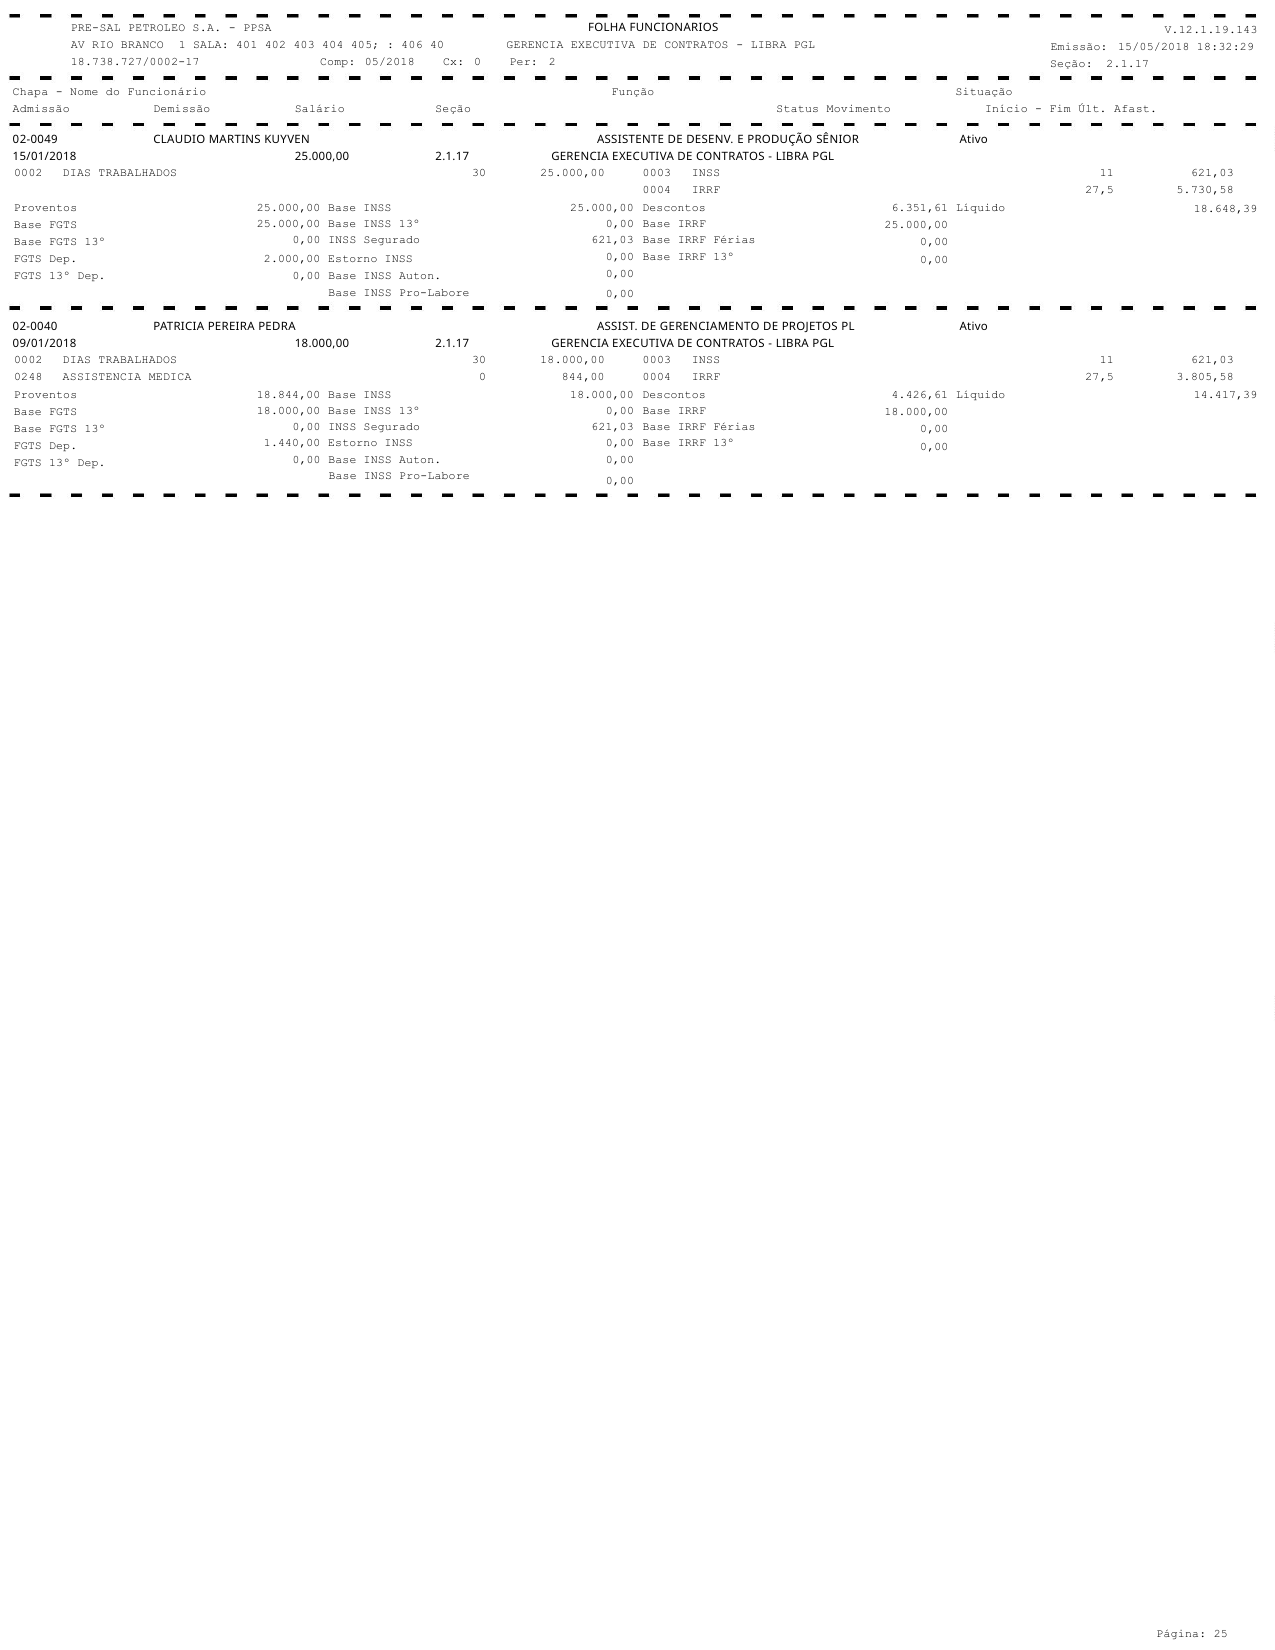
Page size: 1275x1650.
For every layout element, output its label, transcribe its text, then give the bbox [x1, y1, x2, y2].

text GERENCIA EXECUTIVA DE CONTRATOS - LIBRA PGL [551, 150, 885, 163]
text AV RIO BRANCO 1 SALA: 401 402 403 404 405; : 406 40 [71, 38, 469, 51]
text 0002 [14, 352, 60, 366]
text Proventos [13, 387, 95, 401]
text 0,00 Base IRRF [606, 217, 781, 230]
text 4.426,61 Líquido [891, 387, 1024, 401]
text Ativo [959, 133, 1012, 146]
text 0 [479, 369, 503, 383]
text FGTS Dep. [13, 439, 123, 452]
text PRE-SAL PETROLEO S.A. - PPSA [71, 21, 297, 34]
text FGTS Dep. [13, 252, 123, 265]
text 15/01/2018 [12, 150, 101, 163]
text Função [611, 84, 672, 98]
text 18.000,00 Descontos [570, 387, 781, 401]
text Base FGTS [13, 217, 95, 231]
text 18.000,00 [884, 404, 1024, 418]
text Base FGTS [13, 404, 95, 418]
text 0002 [14, 165, 60, 179]
text 14.417,39 [1193, 388, 1275, 402]
text 621,03 [1191, 352, 1251, 366]
text 0,00 [606, 287, 651, 300]
text 0,00 [606, 474, 651, 487]
text FOLHA FUNCIONARIOS [588, 21, 840, 34]
text Base FGTS 13º [13, 422, 123, 435]
text Proventos [13, 200, 95, 214]
text 18.000,00 [294, 337, 376, 350]
text GERENCIA EXECUTIVA DE CONTRATOS - LIBRA PGL [551, 337, 885, 350]
text IRRF [692, 369, 738, 383]
text Página: 25 [1156, 1626, 1244, 1640]
text 3.805,58 [1176, 369, 1251, 383]
text 844,00 [562, 369, 622, 383]
text Per: 2 [509, 55, 840, 68]
text 1.440,00 Estorno INSS [264, 436, 496, 449]
text 0,00 [920, 253, 966, 266]
text 0,00 Base IRRF 13º [606, 249, 781, 263]
text CLAUDIO MARTINS KUYVEN [153, 133, 384, 146]
text 0003 [642, 165, 688, 179]
text 5.730,58 [1176, 182, 1251, 196]
text 621,03 Base IRRF Férias [591, 233, 781, 246]
text 09/01/2018 [12, 337, 101, 350]
text 0,00 Base INSS Auton. [292, 269, 496, 282]
text 0,00 Base IRRF 13º [606, 436, 781, 449]
text 0248 [14, 369, 60, 383]
text 11 [1099, 352, 1131, 366]
text ASSISTENCIA MEDICA [62, 369, 211, 383]
text 0,00 Base INSS Auton. [292, 452, 496, 466]
text Seção [435, 101, 488, 115]
text Seção: 2.1.17 [1050, 57, 1166, 70]
text 27,5 [1085, 369, 1131, 383]
text 18.648,39 [1193, 201, 1275, 215]
text Emissão: [1050, 39, 1118, 53]
text Base FGTS 13º [13, 235, 123, 248]
text 18.000,00 [540, 352, 622, 366]
text Status Movimento [776, 101, 908, 115]
text 18.844,00 Base INSS [257, 387, 496, 401]
text 0003 [642, 352, 688, 366]
text 11 [1099, 165, 1131, 179]
text 15/05/2018 18:32:29 [1118, 39, 1275, 53]
text 30 [472, 352, 503, 366]
text INSS [692, 352, 738, 366]
text Situação [955, 84, 1182, 98]
text Admissão Demissão [12, 101, 236, 115]
text 0,00 INSS Segurado [292, 420, 496, 433]
text 0,00 [920, 439, 966, 453]
picture [0, 0, 1275, 1650]
text GERENCIA EXECUTIVA DE CONTRATOS - LIBRA PGL [506, 38, 840, 51]
text ASSISTENTE DE DESENV. E PRODUÇÃO SÊNIOR [597, 133, 902, 146]
text 18.000,00 Base INSS 13º [257, 404, 496, 417]
text 6.351,61 Líquido [891, 200, 1024, 214]
text Comp: 05/2018 [320, 55, 432, 68]
text 2.1.17 [435, 337, 495, 350]
text Base INSS Pro-Labore [328, 285, 496, 299]
text 25.000,00 [540, 165, 622, 179]
text INSS [692, 165, 738, 179]
text 18.738.727/0002-17 [71, 55, 219, 68]
text Salário [294, 101, 362, 115]
text 621,03 Base IRRF Férias [591, 420, 781, 433]
text 2-0049 [19, 133, 80, 146]
text FGTS 13º Dep. [13, 456, 123, 469]
text FGTS 13º Dep. [13, 269, 123, 282]
text 25.000,00 [294, 150, 384, 163]
text 0004 [642, 369, 688, 383]
text 0004 [642, 182, 688, 196]
text DIAS TRABALHADOS [62, 352, 195, 366]
text DIAS TRABALHADOS [62, 165, 195, 179]
text 25.000,00 Base INSS 13º [257, 217, 445, 230]
text 621,03 [1191, 165, 1251, 179]
text 0,00 [920, 422, 1024, 435]
text 27,5 [1085, 182, 1131, 196]
text 0,00 [606, 266, 781, 280]
text Base INSS Pro-Labore [328, 469, 496, 482]
text 0 [12, 133, 19, 146]
text 02-0040 [12, 320, 80, 333]
text V.12.1.19.143 [1164, 22, 1275, 36]
text ASSIST. DE GERENCIAMENTO DE PROJETOS PL [597, 320, 902, 333]
text 25.000,00 Base INSS [257, 200, 445, 214]
text Ativo [959, 320, 1012, 333]
text Início - Fim Últ. Afast. [985, 101, 1182, 115]
text 25.000,00 Descontos [570, 200, 781, 214]
text 2.000,00 Estorno INSS [264, 252, 436, 265]
text 25.000,00 [884, 217, 1024, 231]
text 0,00 INSS Segurado [292, 233, 445, 246]
text 2.1.17 [435, 150, 495, 163]
text 0,00 [920, 234, 1024, 248]
text 30 [472, 165, 503, 179]
text IRRF [692, 182, 738, 196]
text 0,00 [606, 453, 781, 467]
text PATRICIA PEREIRA PEDRA [153, 320, 335, 333]
text 0,00 Base IRRF [606, 404, 781, 417]
text Cx: 0 [443, 55, 498, 68]
text Chapa - Nome do Funcionário [12, 84, 236, 98]
